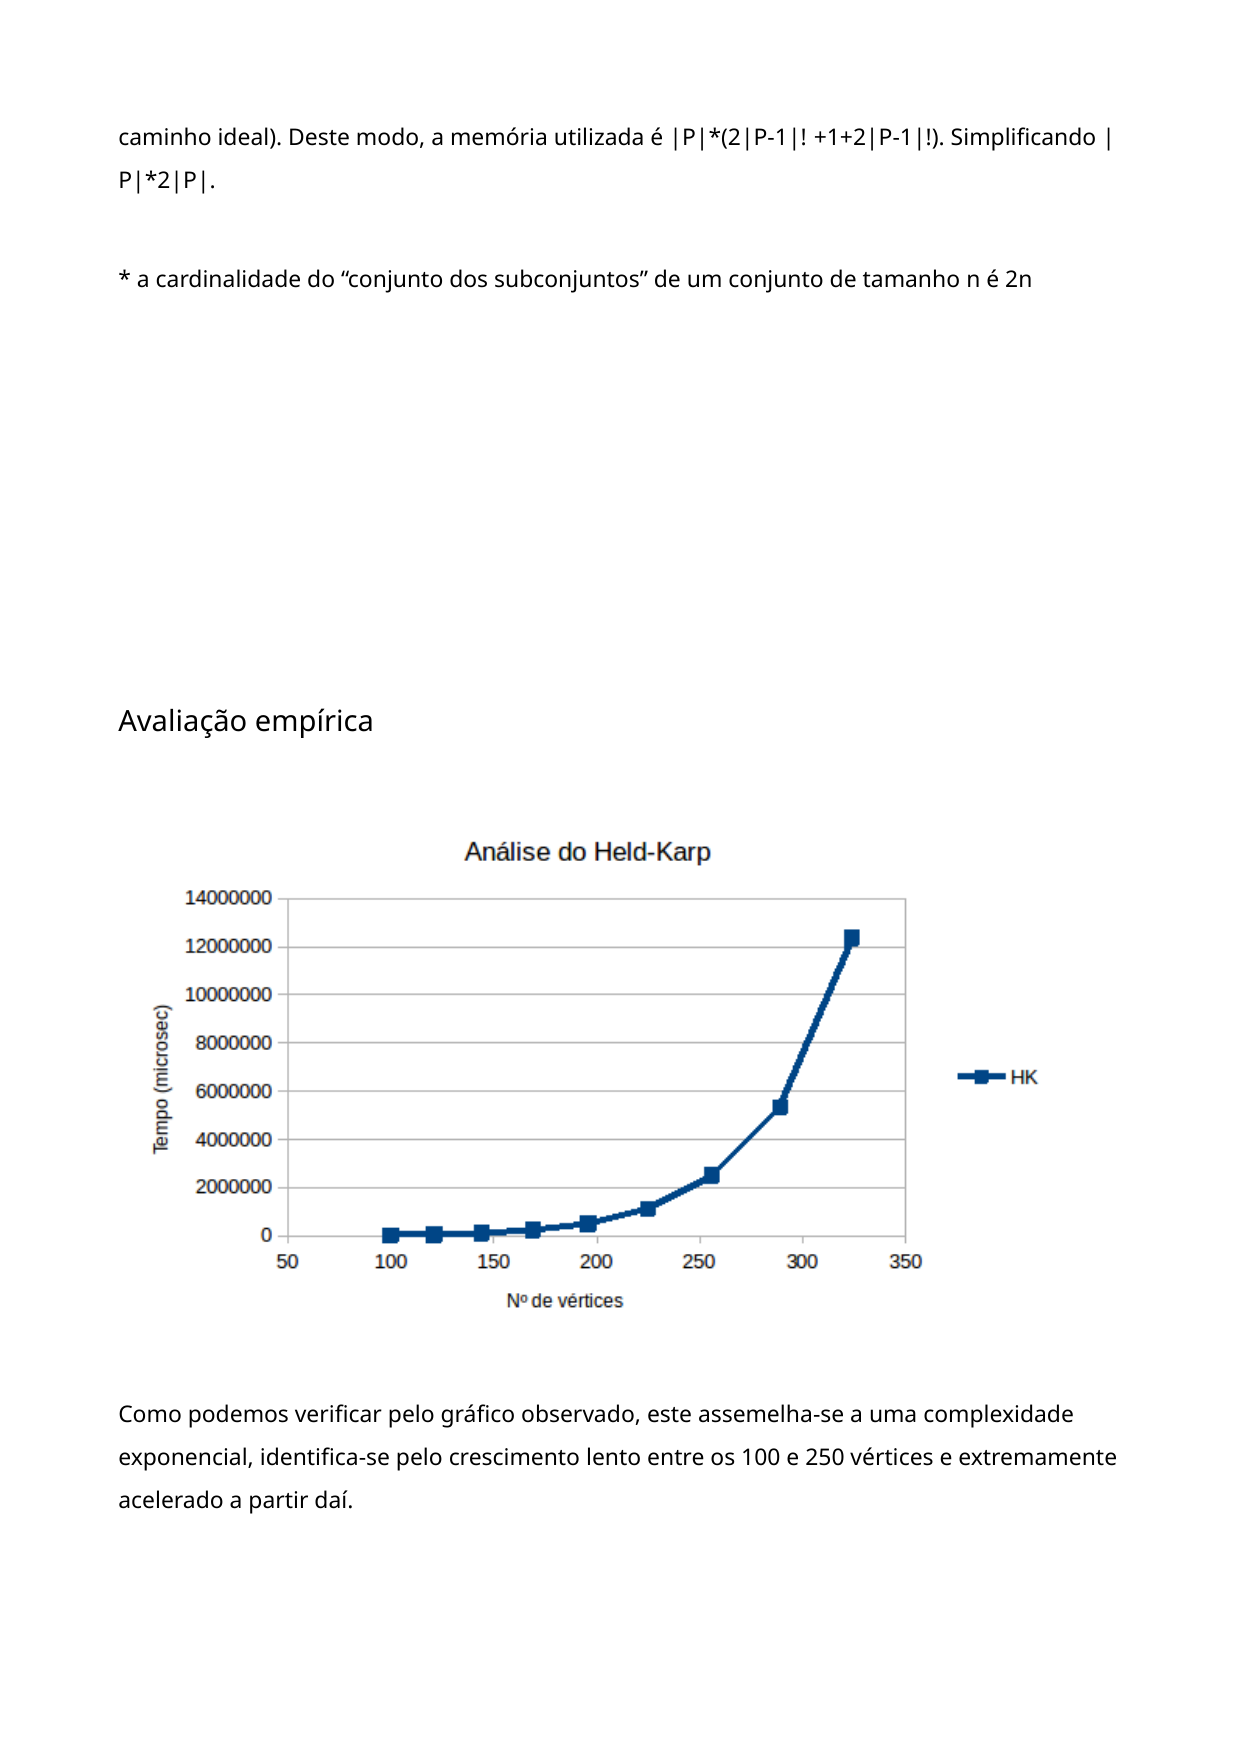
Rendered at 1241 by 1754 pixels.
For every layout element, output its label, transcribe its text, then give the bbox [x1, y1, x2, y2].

text * a cardinalidade do “conjunto dos subconjuntos” de um conjunto de tamanho n é 2n [118, 263, 1122, 294]
picture [118, 811, 1059, 1342]
subtitle Avaliação empírica [118, 700, 1122, 739]
text Como podemos verificar pelo gráfico observado, este assemelha-se a uma complexidade exponencial, identifica-se pelo crescimento lento entre os 100 e 250 vértices e extremamente acelerado a partir daí. [118, 1398, 1122, 1515]
text caminho ideal). Deste modo, a memória utilizada é |P|*(2|P-1|! +1+2|P-1|!). Simplificando |P|*2|P|. [118, 118, 1122, 195]
